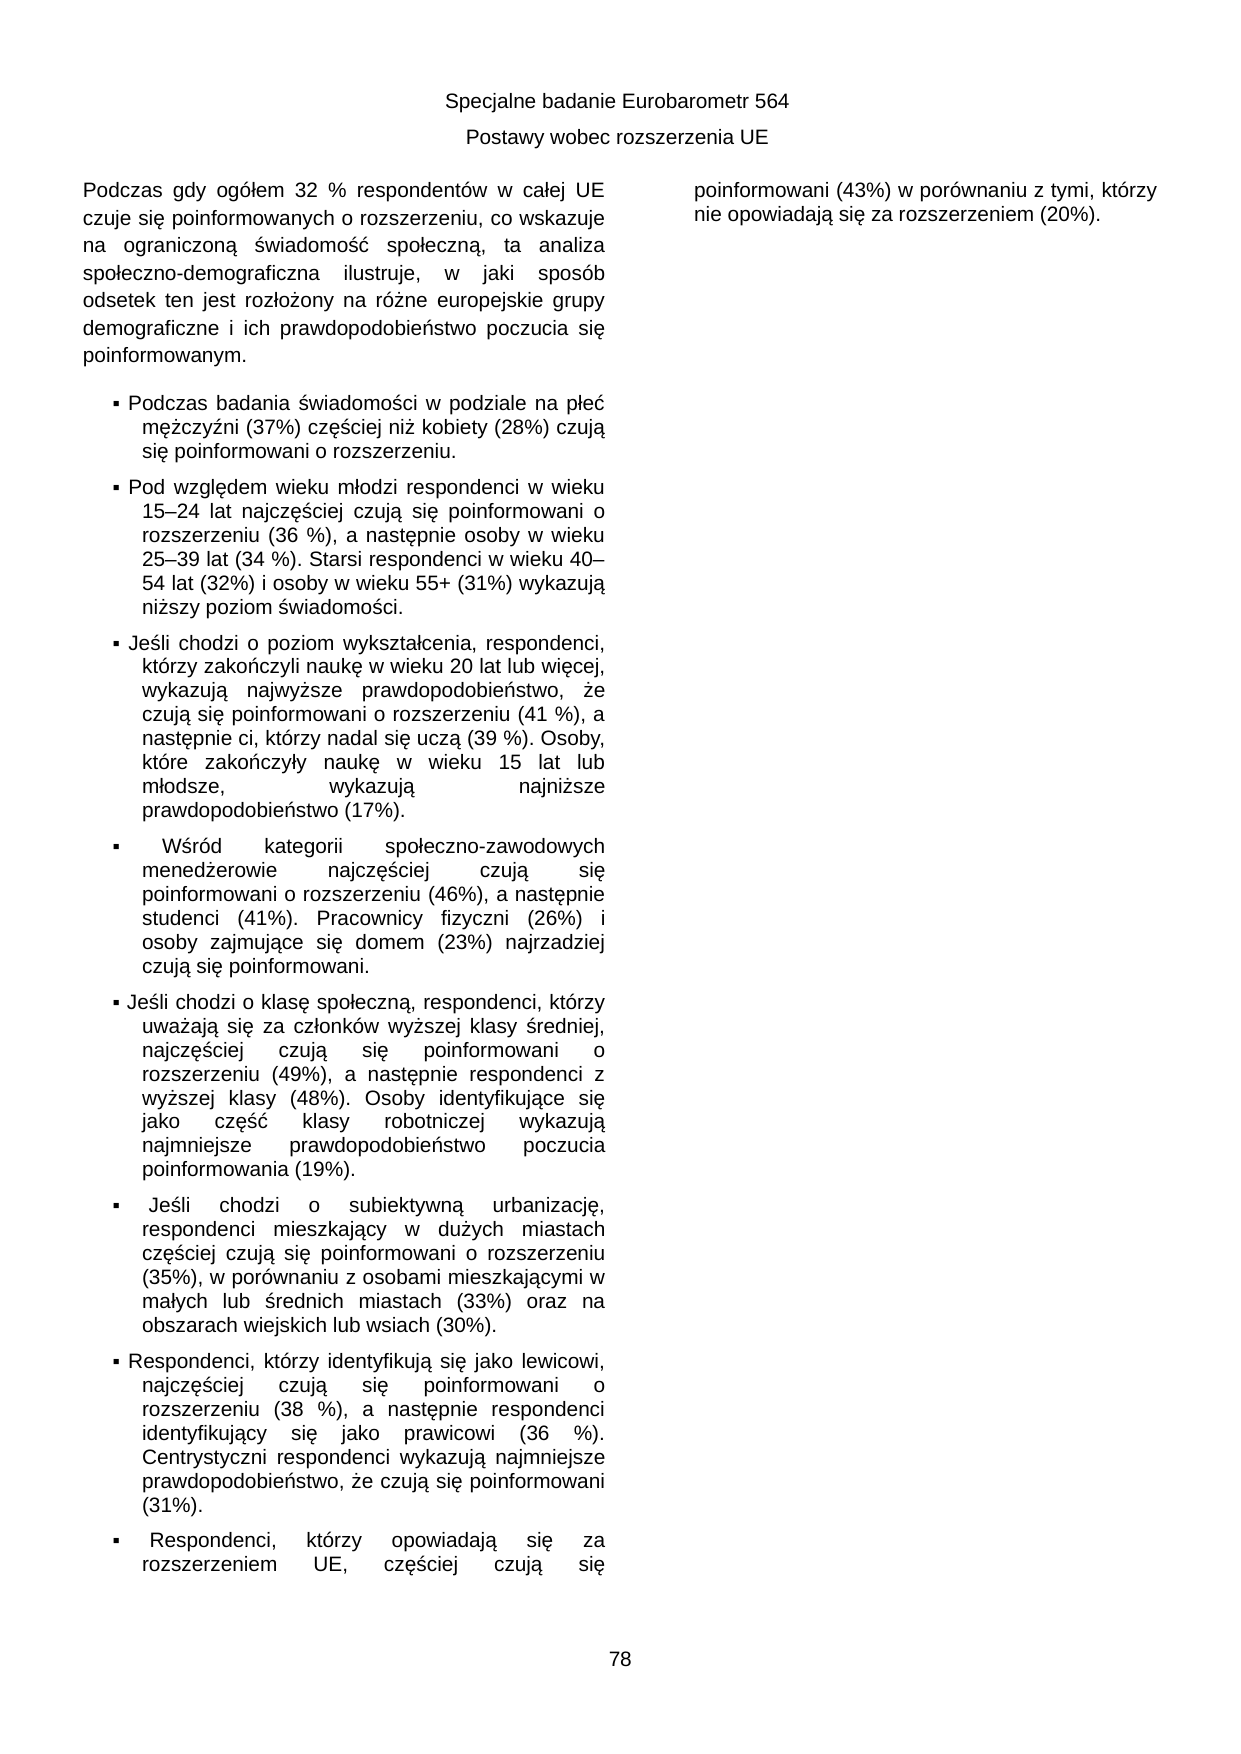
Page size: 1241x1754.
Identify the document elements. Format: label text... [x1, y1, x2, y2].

text Podczas gdy ogółem 32 % respondentów w całej UE czuje się poinformowanych o rozszerzeniu, co wskazuje na ograniczoną świadomość społeczną, ta analiza społeczno-demograficzna ilustruje, w jaki sposób odsetek ten jest rozłożony na różne europejskie grupy demograficzne i ich prawdopodobieństwo poczucia się poinformowanym. [83, 178, 605, 367]
text ▪ Jeśli chodzi o klasę społeczną, respondenci, którzy uważają się za członków wyższej klasy średniej, najczęściej czują się poinformowani o rozszerzeniu (49%), a następnie respondenci z wyższej klasy (48%). Osoby identyfikujące się jako część klasy robotniczej wykazują najmniejsze prawdopodobieństwo poczucia poinformowania (19%). [112, 989, 605, 1181]
text ▪ Pod względem wieku młodzi respondenci w wieku 15–24 lat najczęściej czują się poinformowani o rozszerzeniu (36 %), a następnie osoby w wieku 25–39 lat (34 %). Starsi respondenci w wieku 40–54 lat (32%) i osoby w wieku 55+ (31%) wykazują niższy poziom świadomości. [112, 475, 605, 618]
text poinformowani (43%) w porównaniu z tymi, którzy nie opowiadają się za rozszerzeniem (20%). [664, 178, 1157, 226]
text ▪ Respondenci, którzy identyfikują się jako lewicowi, najczęściej czują się poinformowani o rozszerzeniu (38 %), a następnie respondenci identyfikujący się jako prawicowi (36 %). Centrystyczni respondenci wykazują najmniejsze prawdopodobieństwo, że czują się poinformowani (31%). [112, 1349, 605, 1516]
text ▪ Podczas badania świadomości w podziale na płeć mężczyźni (37%) częściej niż kobiety (28%) czują się poinformowani o rozszerzeniu. [112, 391, 605, 463]
text ▪ Respondenci, którzy opowiadają się za rozszerzeniem UE, częściej czują się [112, 1528, 605, 1576]
text ▪ Wśród kategorii społeczno-zawodowych menedżerowie najczęściej czują się poinformowani o rozszerzeniu (46%), a następnie studenci (41%). Pracownicy fizyczni (26%) i osoby zajmujące się domem (23%) najrzadziej czują się poinformowani. [112, 834, 605, 978]
text ▪ Jeśli chodzi o poziom wykształcenia, respondenci, którzy zakończyli naukę w wieku 20 lat lub więcej, wykazują najwyższe prawdopodobieństwo, że czują się poinformowani o rozszerzeniu (41 %), a następnie ci, którzy nadal się uczą (39 %). Osoby, które zakończyły naukę w wieku 15 lat lub młodsze, wykazują najniższe prawdopodobieństwo (17%). [112, 630, 605, 822]
text ▪ Jeśli chodzi o subiektywną urbanizację, respondenci mieszkający w dużych miastach częściej czują się poinformowani o rozszerzeniu (35%), w porównaniu z osobami mieszkającymi w małych lub średnich miastach (33%) oraz na obszarach wiejskich lub wsiach (30%). [112, 1193, 605, 1337]
